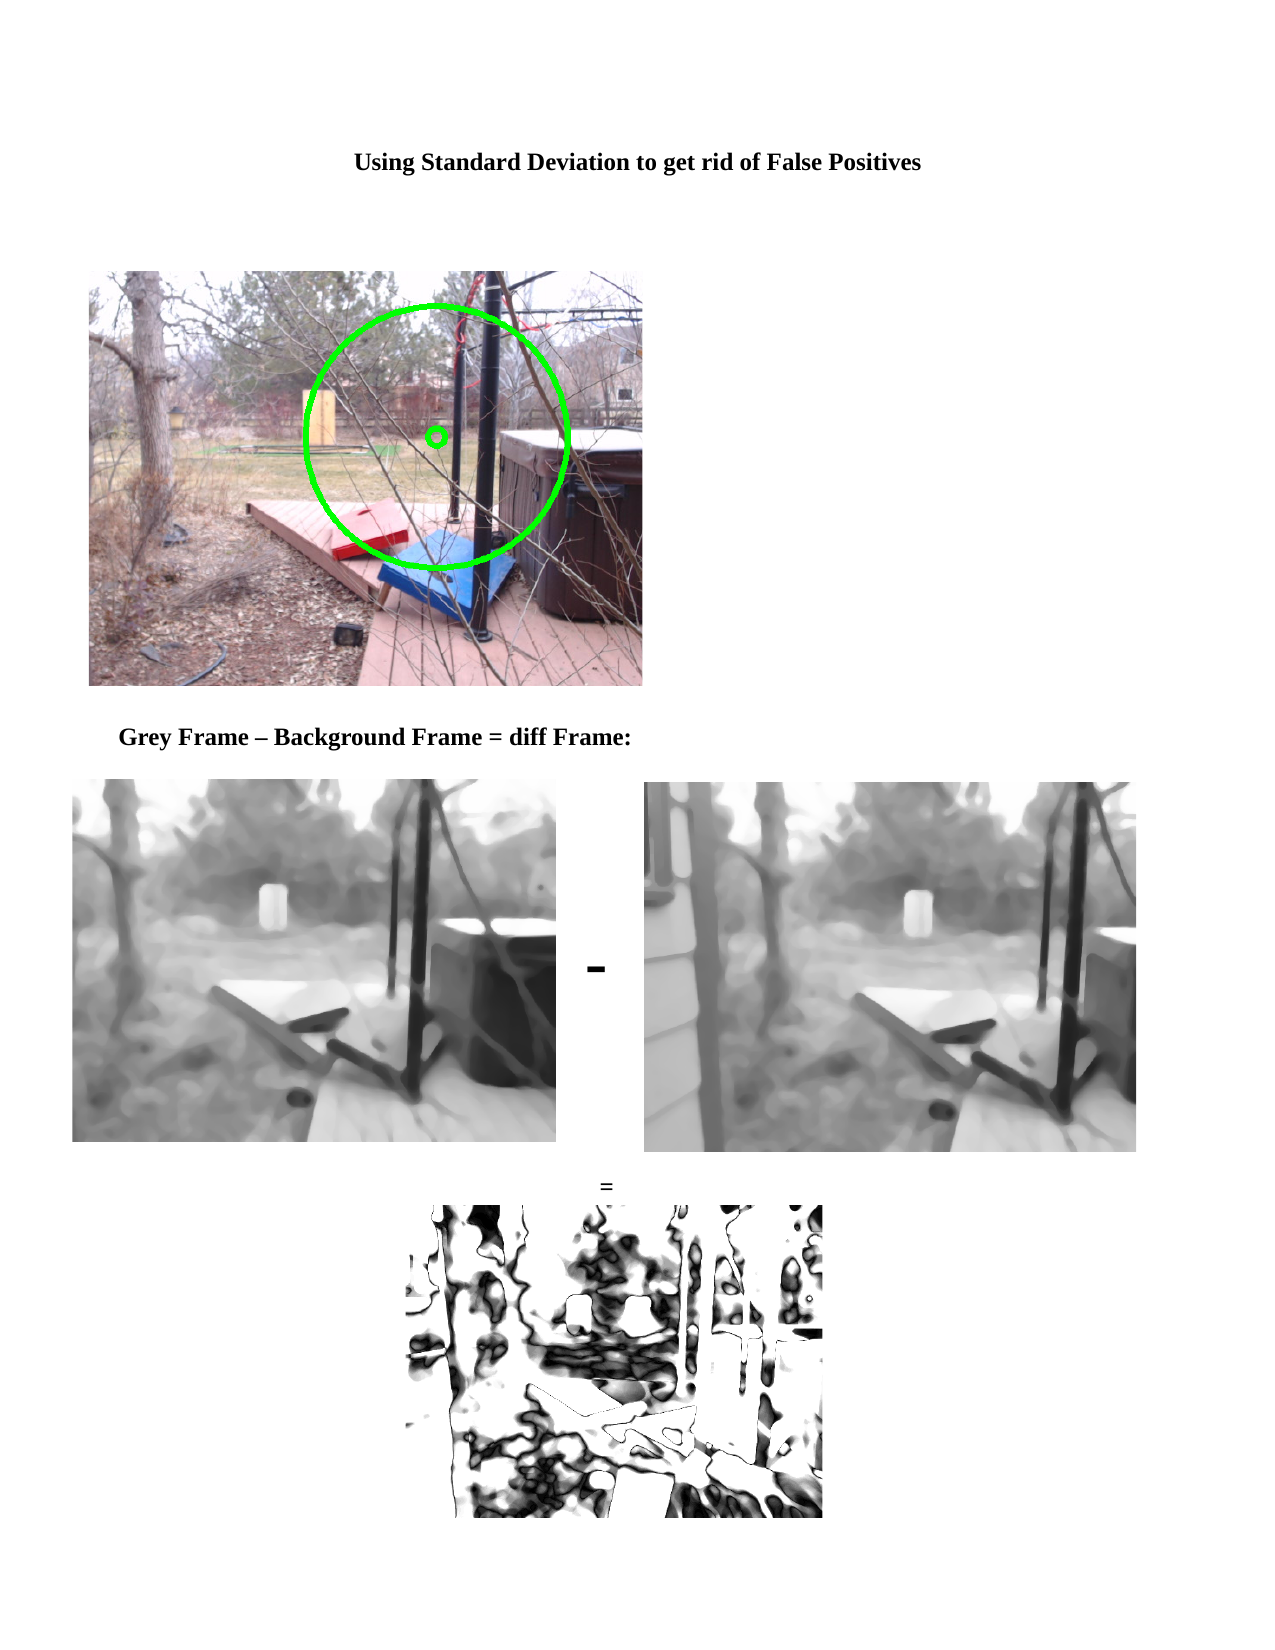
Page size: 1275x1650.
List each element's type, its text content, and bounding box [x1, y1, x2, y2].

text Using Standard Deviation to get rid of False Positives [118, 147, 1157, 176]
picture [405, 1205, 823, 1518]
text = [118, 1172, 1157, 1201]
text Grey Frame – Background Frame = diff Frame: [118, 722, 1157, 751]
picture [88, 271, 643, 686]
picture [72, 779, 556, 1142]
text - [556, 923, 644, 1000]
picture [644, 782, 1137, 1152]
text - [1137, 923, 1157, 1000]
